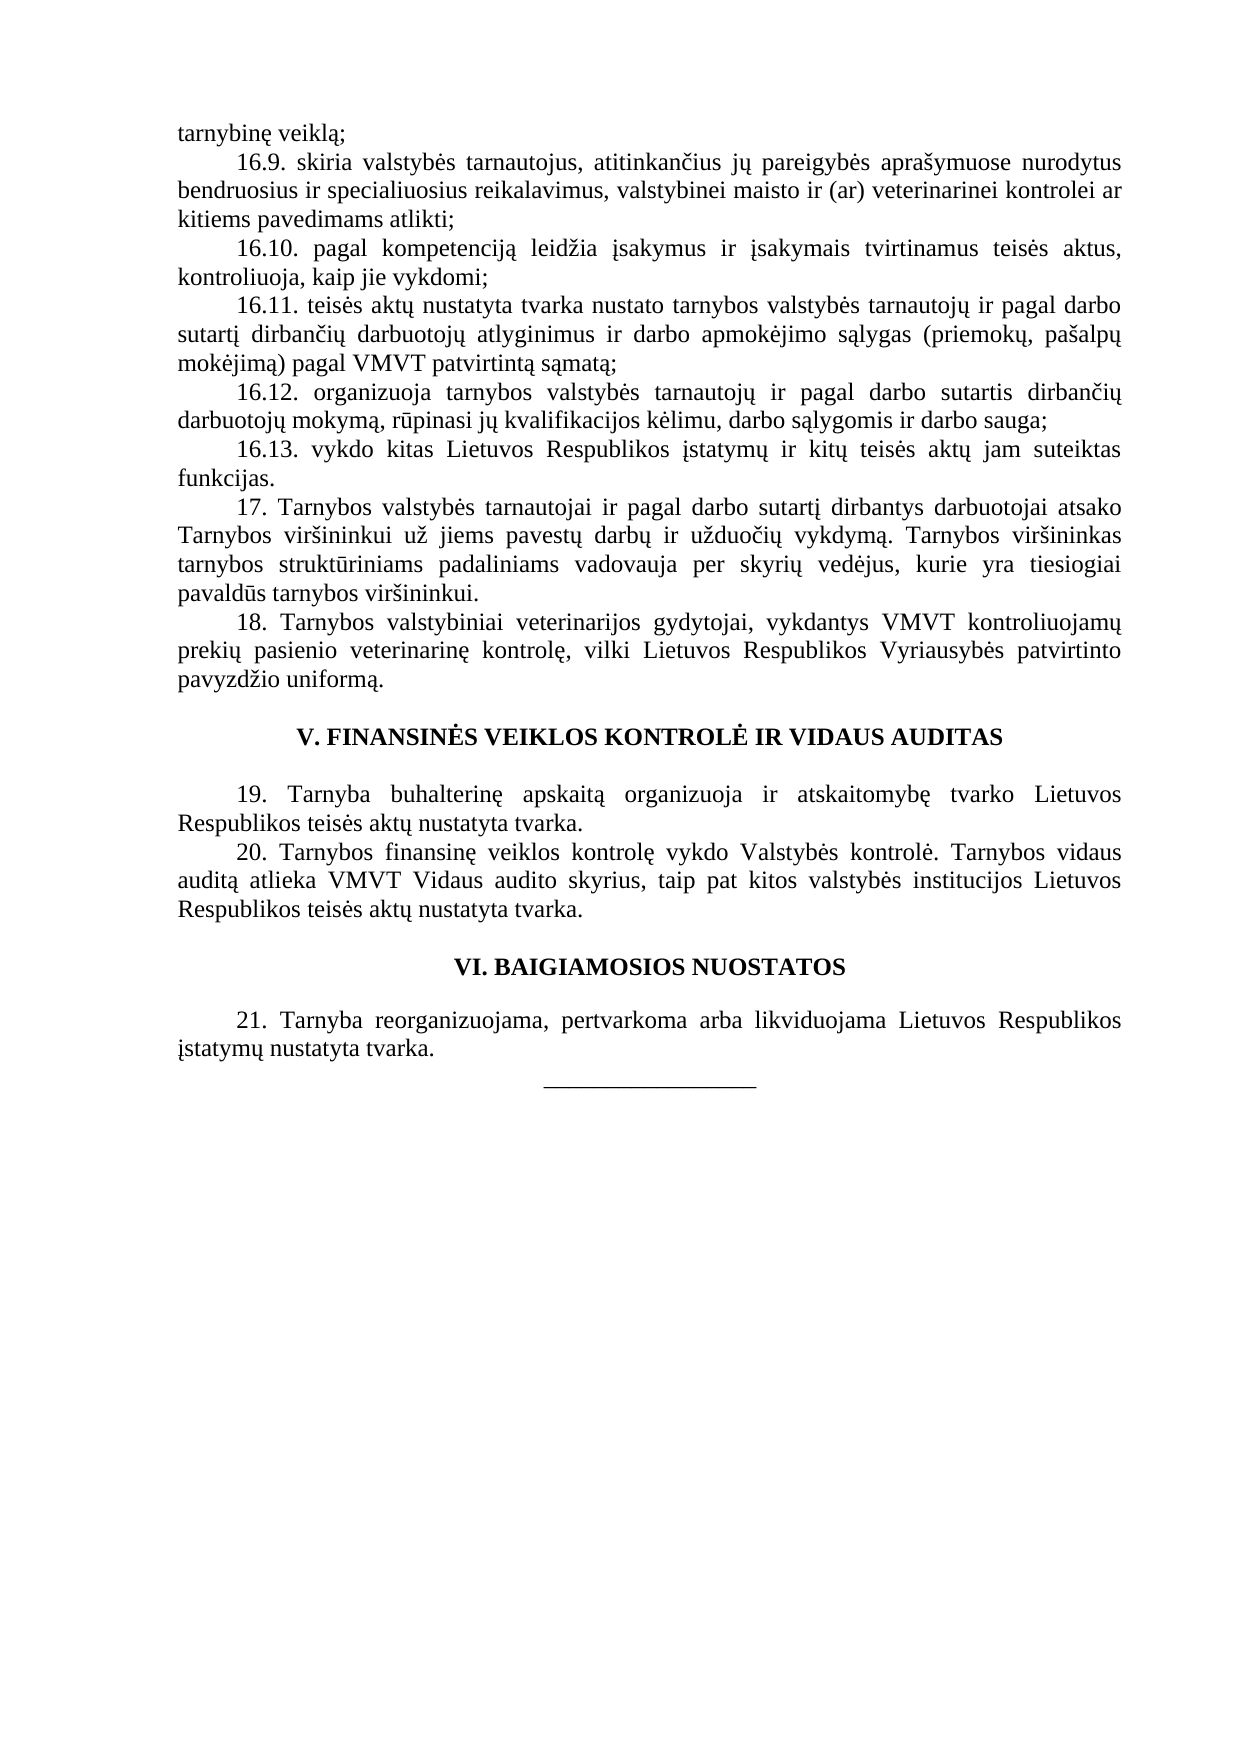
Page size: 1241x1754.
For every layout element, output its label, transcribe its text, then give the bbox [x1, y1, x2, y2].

text 16.10. pagal kompetenciją leidžia įsakymus ir įsakymais tvirtinamus teisės aktus, kontroliuoja, kaip jie vykdomi; [177, 233, 1122, 291]
text V. FINANSINĖS VEIKLOS KONTROLĖ IR VIDAUS AUDITAS [177, 722, 1122, 751]
text 16.12. organizuoja tarnybos valstybės tarnautojų ir pagal darbo sutartis dirbančių darbuotojų mokymą, rūpinasi jų kvalifikacijos kėlimu, darbo sąlygomis ir darbo sauga; [177, 377, 1122, 434]
text 21. Tarnyba reorganizuojama, pertvarkoma arba likviduojama Lietuvos Respublikos įstatymų nustatyta tvarka. [177, 1005, 1122, 1062]
text 16.9. skiria valstybės tarnautojus, atitinkančius jų pareigybės aprašymuose nurodytus bendruosius ir specialiuosius reikalavimus, valstybinei maisto ir (ar) veterinarinei kontrolei ar kitiems pavedimams atlikti; [177, 147, 1122, 233]
text tarnybinę veiklą; [177, 118, 1122, 147]
text 17. Tarnybos valstybės tarnautojai ir pagal darbo sutartį dirbantys darbuotojai atsako Tarnybos viršininkui už jiems pavestų darbų ir užduočių vykdymą. Tarnybos viršininkas tarnybos struktūriniams padaliniams vadovauja per skyrių vedėjus, kurie yra tiesiogiai pavaldūs tarnybos viršininkui. [177, 492, 1122, 607]
text 16.11. teisės aktų nustatyta tvarka nustato tarnybos valstybės tarnautojų ir pagal darbo sutartį dirbančių darbuotojų atlyginimus ir darbo apmokėjimo sąlygas (priemokų, pašalpų mokėjimą) pagal VMVT patvirtintą sąmatą; [177, 291, 1122, 377]
text 20. Tarnybos finansinę veiklos kontrolę vykdo Valstybės kontrolė. Tarnybos vidaus auditą atlieka VMVT Vidaus audito skyrius, taip pat kitos valstybės institucijos Lietuvos Respublikos teisės aktų nustatyta tvarka. [177, 837, 1122, 923]
text VI. BAIGIAMOSIOS NUOSTATOS [177, 952, 1122, 981]
text 19. Tarnyba buhalterinę apskaitą organizuoja ir atskaitomybę tvarko Lietuvos Respublikos teisės aktų nustatyta tvarka. [177, 779, 1122, 837]
text 18. Tarnybos valstybiniai veterinarijos gydytojai, vykdantys VMVT kontroliuojamų prekių pasienio veterinarinę kontrolę, vilki Lietuvos Respublikos Vyriausybės patvirtinto pavyzdžio uniformą. [177, 607, 1122, 693]
text 16.13. vykdo kitas Lietuvos Respublikos įstatymų ir kitų teisės aktų jam suteiktas funkcijas. [177, 434, 1122, 492]
text _________________ [177, 1062, 1122, 1091]
